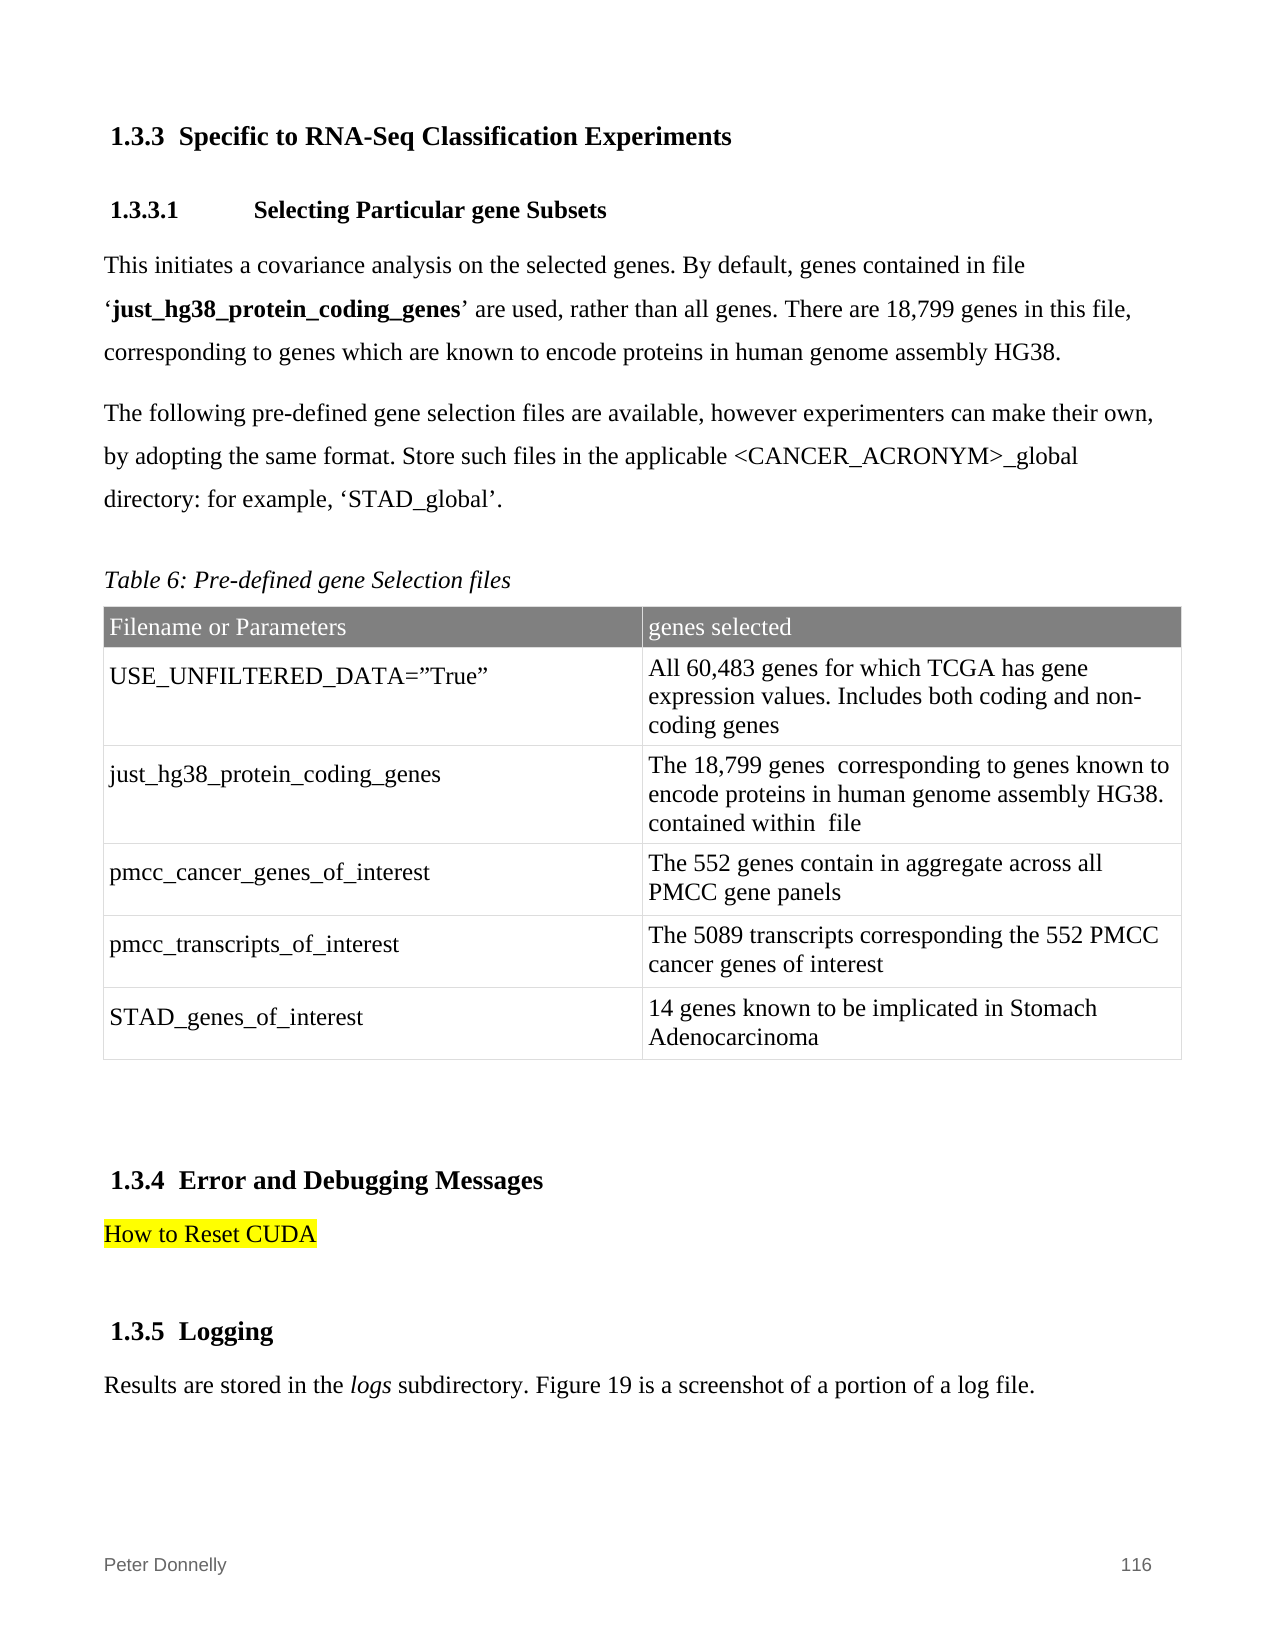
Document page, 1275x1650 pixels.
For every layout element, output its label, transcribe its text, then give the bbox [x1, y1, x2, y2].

table_header genes selected [643, 607, 1181, 647]
table_cell just_hg38_protein_coding_genes [104, 746, 642, 842]
subtitle Error and Debugging Messages [103, 1164, 1181, 1196]
text Table 6: Pre-defined gene Selection files [103, 565, 1181, 594]
table_cell The 5089 transcripts corresponding the 552 PMCC cancer genes of interest [643, 916, 1181, 987]
table_header Filename or Parameters [104, 607, 642, 647]
subtitle Selecting Particular gene Subsets [103, 195, 1181, 224]
table_cell All 60,483 genes for which TCGA has gene expression values. Includes both coding and non-coding genes [643, 648, 1181, 744]
text This initiates a covariance analysis on the selected genes. By default, genes contained in file ‘just_hg38_protein_coding_genes’ are used, rather than all genes. There are 18,799 genes in this file, corresponding to genes which are known to encode proteins in human genome assembly HG38. [103, 251, 1181, 366]
table_cell STAD_genes_of_interest [104, 988, 642, 1059]
text How to Reset CUDA [103, 1219, 1181, 1248]
text The following pre-defined gene selection files are available, however experimenters can make their own, by adopting the same format. Store such files in the applicable <CANCER_ACRONYM>_global directory: for example, ‘STAD_global’. [103, 398, 1181, 513]
subtitle Logging [103, 1316, 1181, 1347]
table_cell The 552 genes contain in aggregate across all PMCC gene panels [643, 844, 1181, 915]
table_cell USE_UNFILTERED_DATA=”True” [104, 648, 642, 744]
table_cell pmcc_cancer_genes_of_interest [104, 844, 642, 915]
table_cell The 18,799 genes corresponding to genes known to encode proteins in human genome assembly HG38. contained within file [643, 746, 1181, 842]
table_cell 14 genes known to be implicated in Stomach Adenocarcinoma [643, 988, 1181, 1059]
table_cell pmcc_transcripts_of_interest [104, 916, 642, 987]
subtitle Specific to RNA-Seq Classification Experiments [103, 120, 1181, 151]
text Results are stored in the logs subdirectory. Figure 19 is a screenshot of a portion of a log file. [103, 1370, 1181, 1399]
